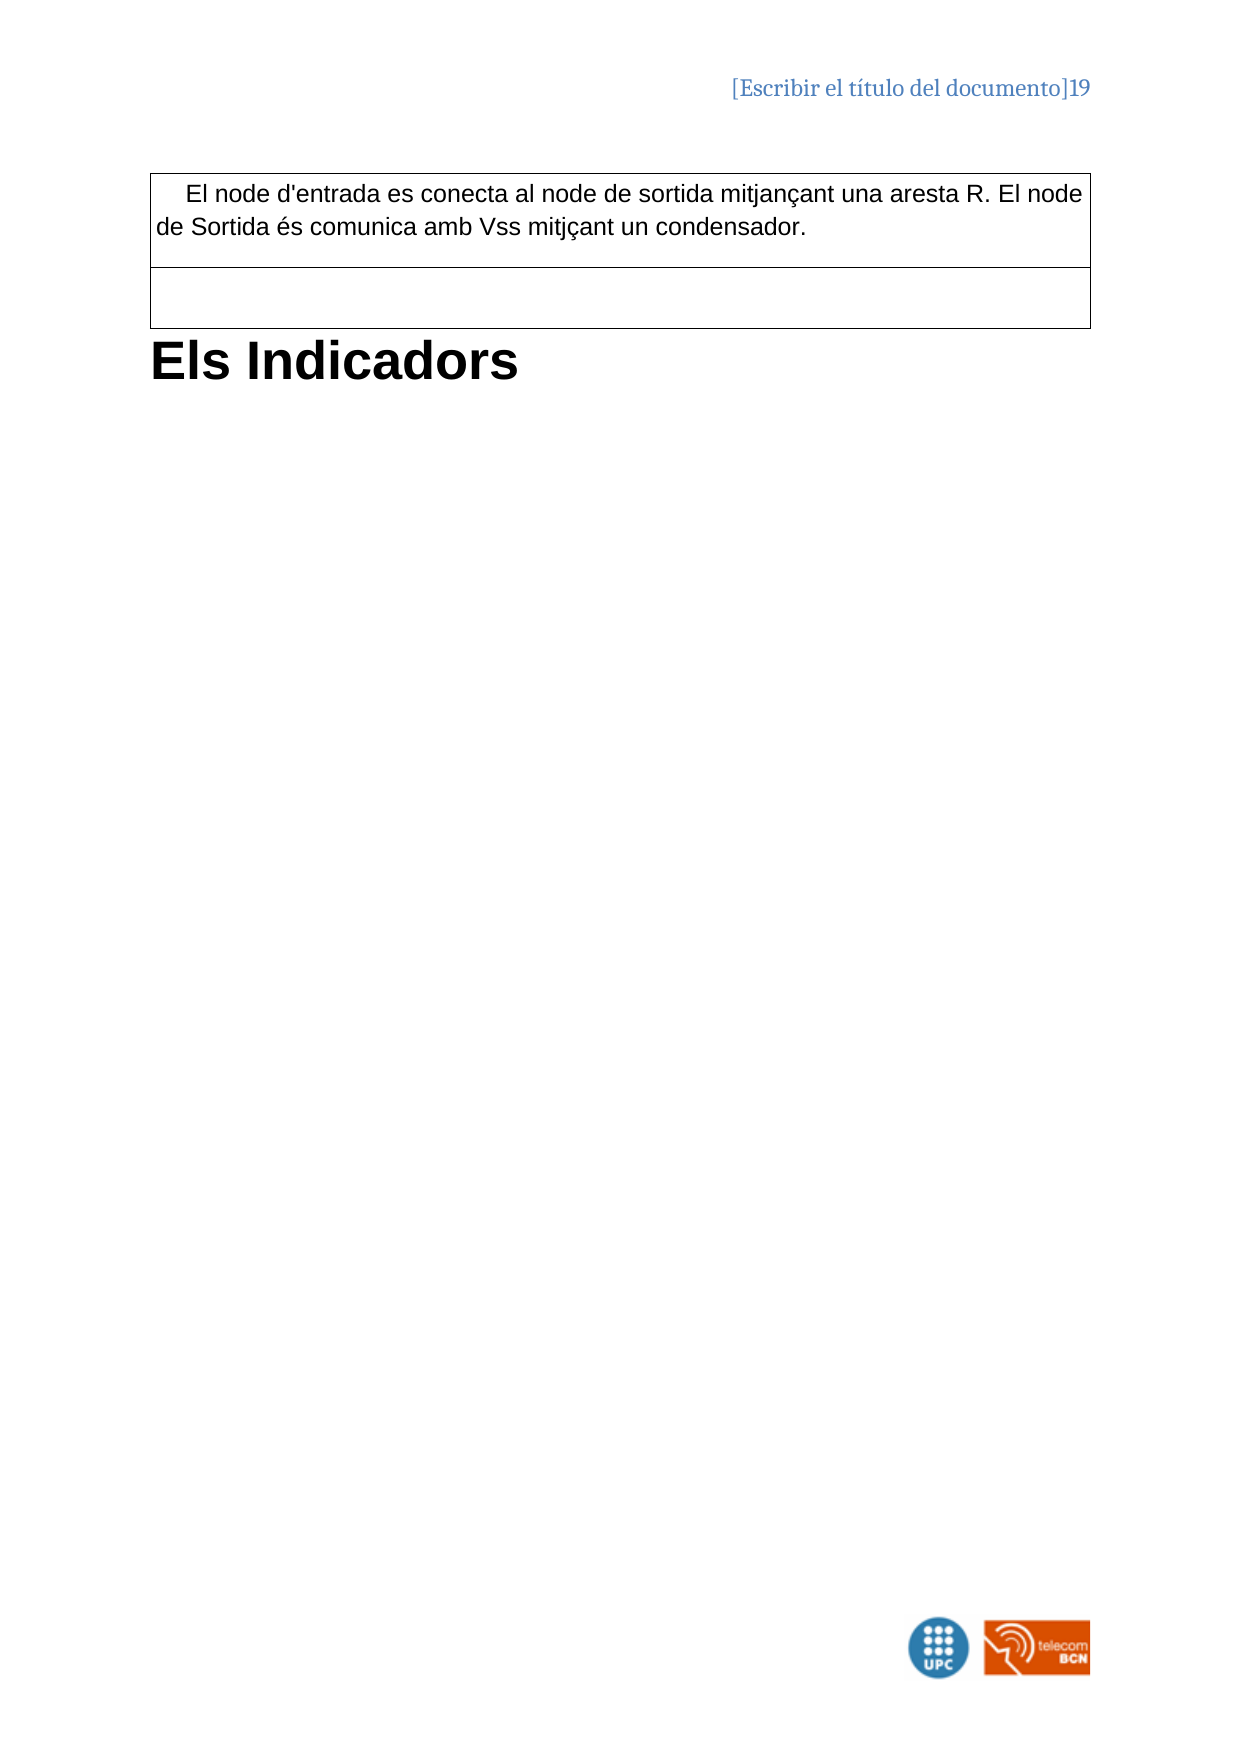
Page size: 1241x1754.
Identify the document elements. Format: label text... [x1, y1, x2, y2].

table_cell El node d'entrada es conecta al node de sortida mitjançant una aresta R. El node de Sortida és comunica amb Vss mitjçant un condensador. [151, 174, 1090, 267]
table_cell [151, 268, 1090, 328]
picture [904, 1614, 1091, 1681]
subtitle Els Indicadors [150, 329, 1090, 391]
